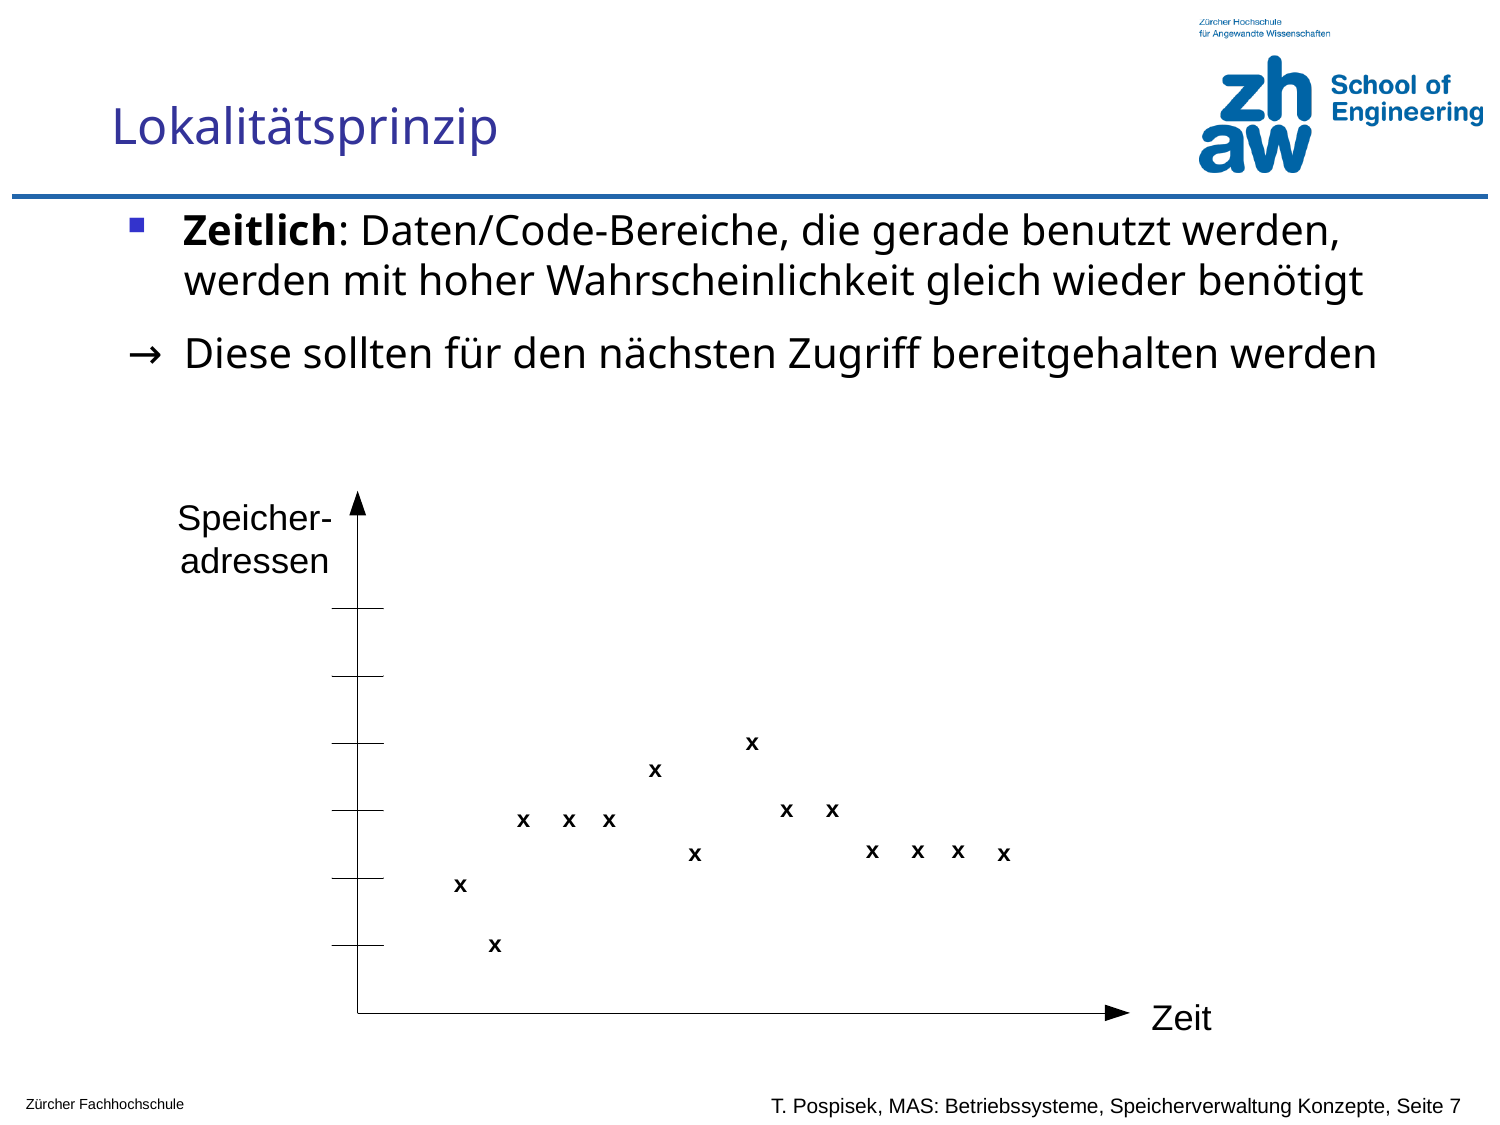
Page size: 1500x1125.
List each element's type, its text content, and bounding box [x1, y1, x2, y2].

text_box Zeit [1151, 998, 1212, 1039]
text_box Speicher- [176, 498, 333, 539]
text_box x [780, 796, 805, 823]
text_box x [911, 836, 936, 864]
text_box x [453, 870, 479, 898]
text_box x [997, 840, 1022, 867]
text_box x [648, 755, 673, 783]
text_box x [602, 806, 627, 833]
text_box x [825, 796, 850, 823]
picture [1199, 19, 1483, 173]
text_box x [951, 836, 976, 864]
list Zeitlich: Daten/Code-Bereiche, die gerade benutzt werden, werden mit hoher Wahrscheinlichkeit gleich wieder benötigt → Diese sollten für den nächsten Zugriff bereitgehalten werden [112, 196, 1405, 457]
text_box x [865, 836, 891, 864]
text_box adressen [180, 541, 330, 581]
text_box [1104, 1004, 1131, 1022]
title Lokalitätsprinzip [96, 50, 1375, 163]
text_box x [745, 729, 770, 756]
text_box x [562, 806, 587, 833]
text_box x [688, 840, 713, 867]
text_box x [488, 931, 513, 958]
text_box x [516, 806, 542, 833]
text_box [349, 490, 367, 516]
